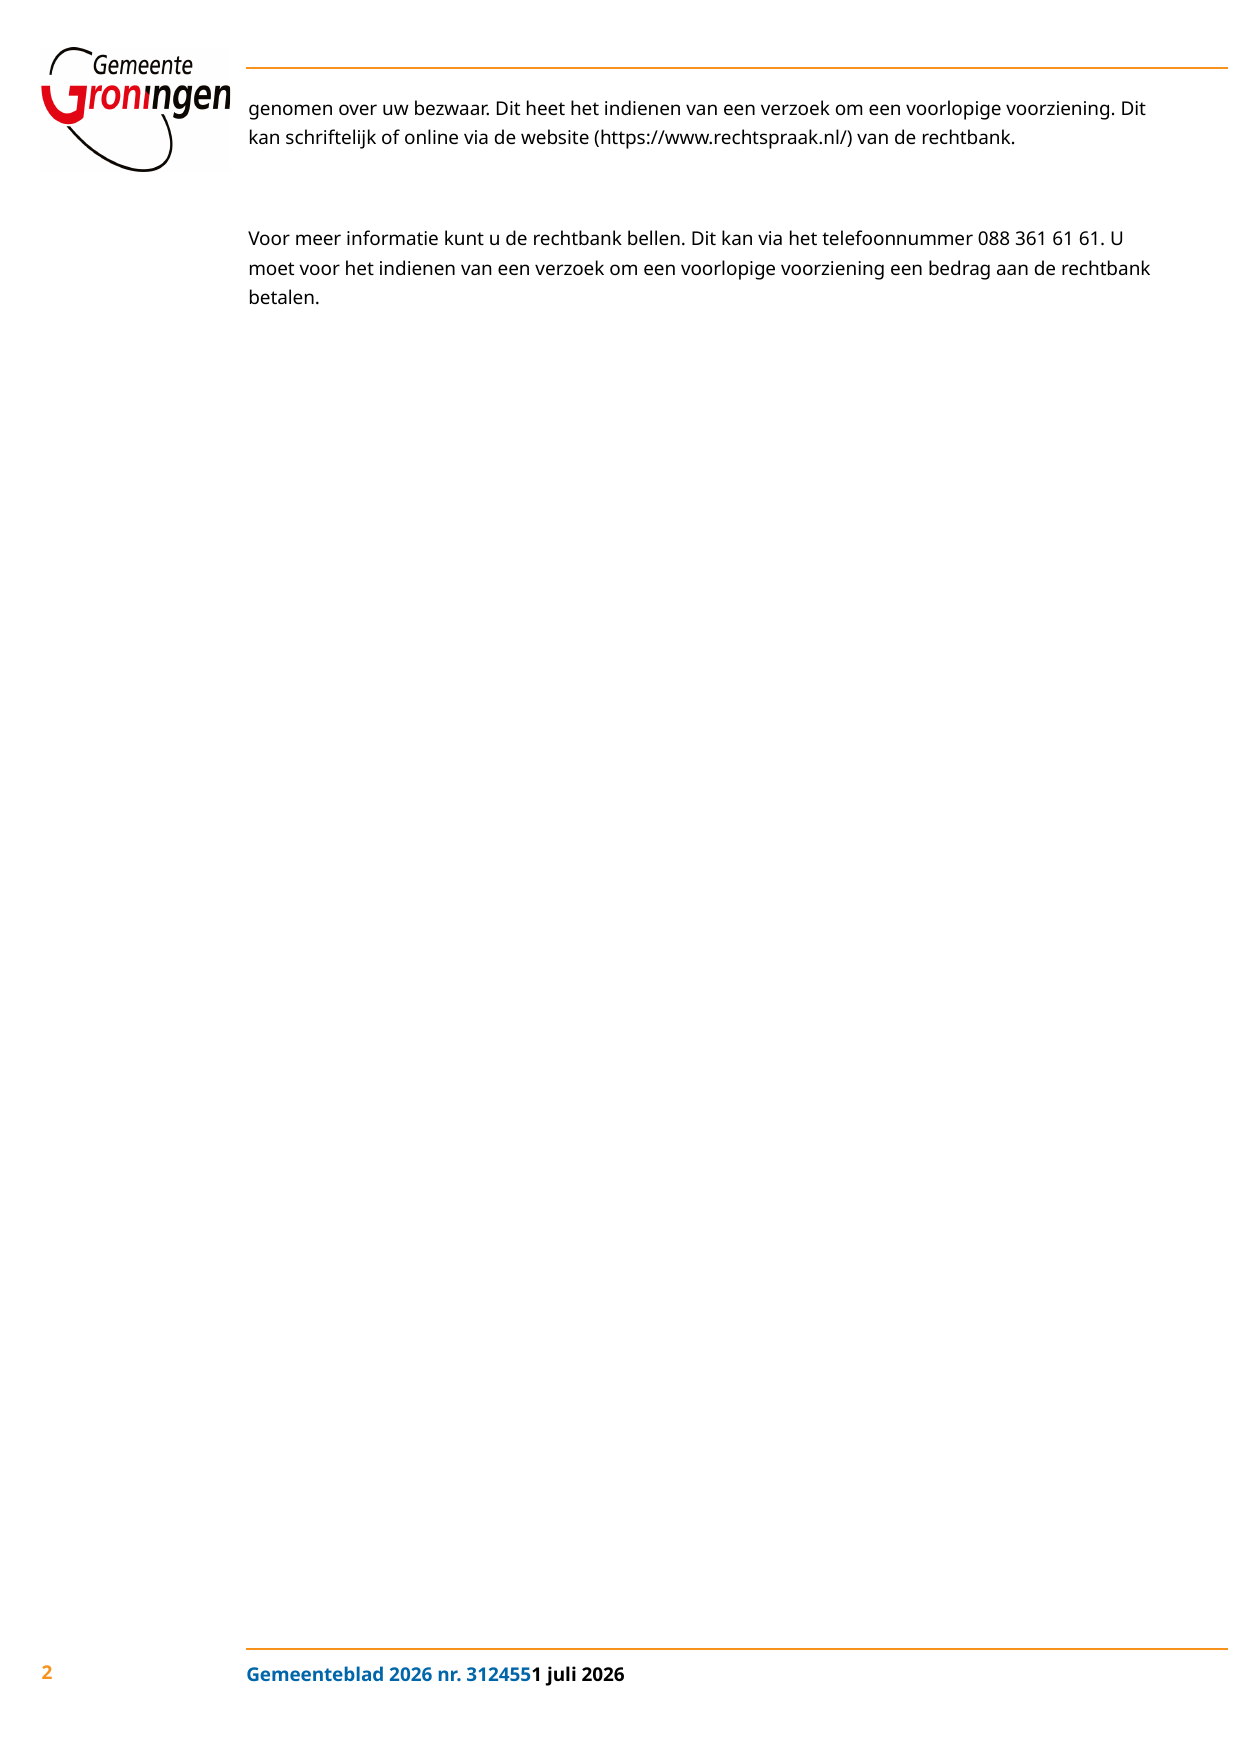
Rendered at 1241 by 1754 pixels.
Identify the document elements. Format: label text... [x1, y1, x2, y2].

text genomen over uw bezwaar. Dit heet het indienen van een verzoek om een voorlopige voorziening. Dit kan schriftelijk of online via de website (https://www.rechtspraak.nl/) van de rechtbank. [248, 95, 1152, 150]
text Voor meer informatie kunt u de rechtbank bellen. Dit kan via het telefoonnummer 088 361 61 61. U moet voor het indienen van een verzoek om een voorlopige voorziening een bedrag aan de rechtbank betalen. [248, 225, 1152, 310]
picture [41, 47, 231, 172]
